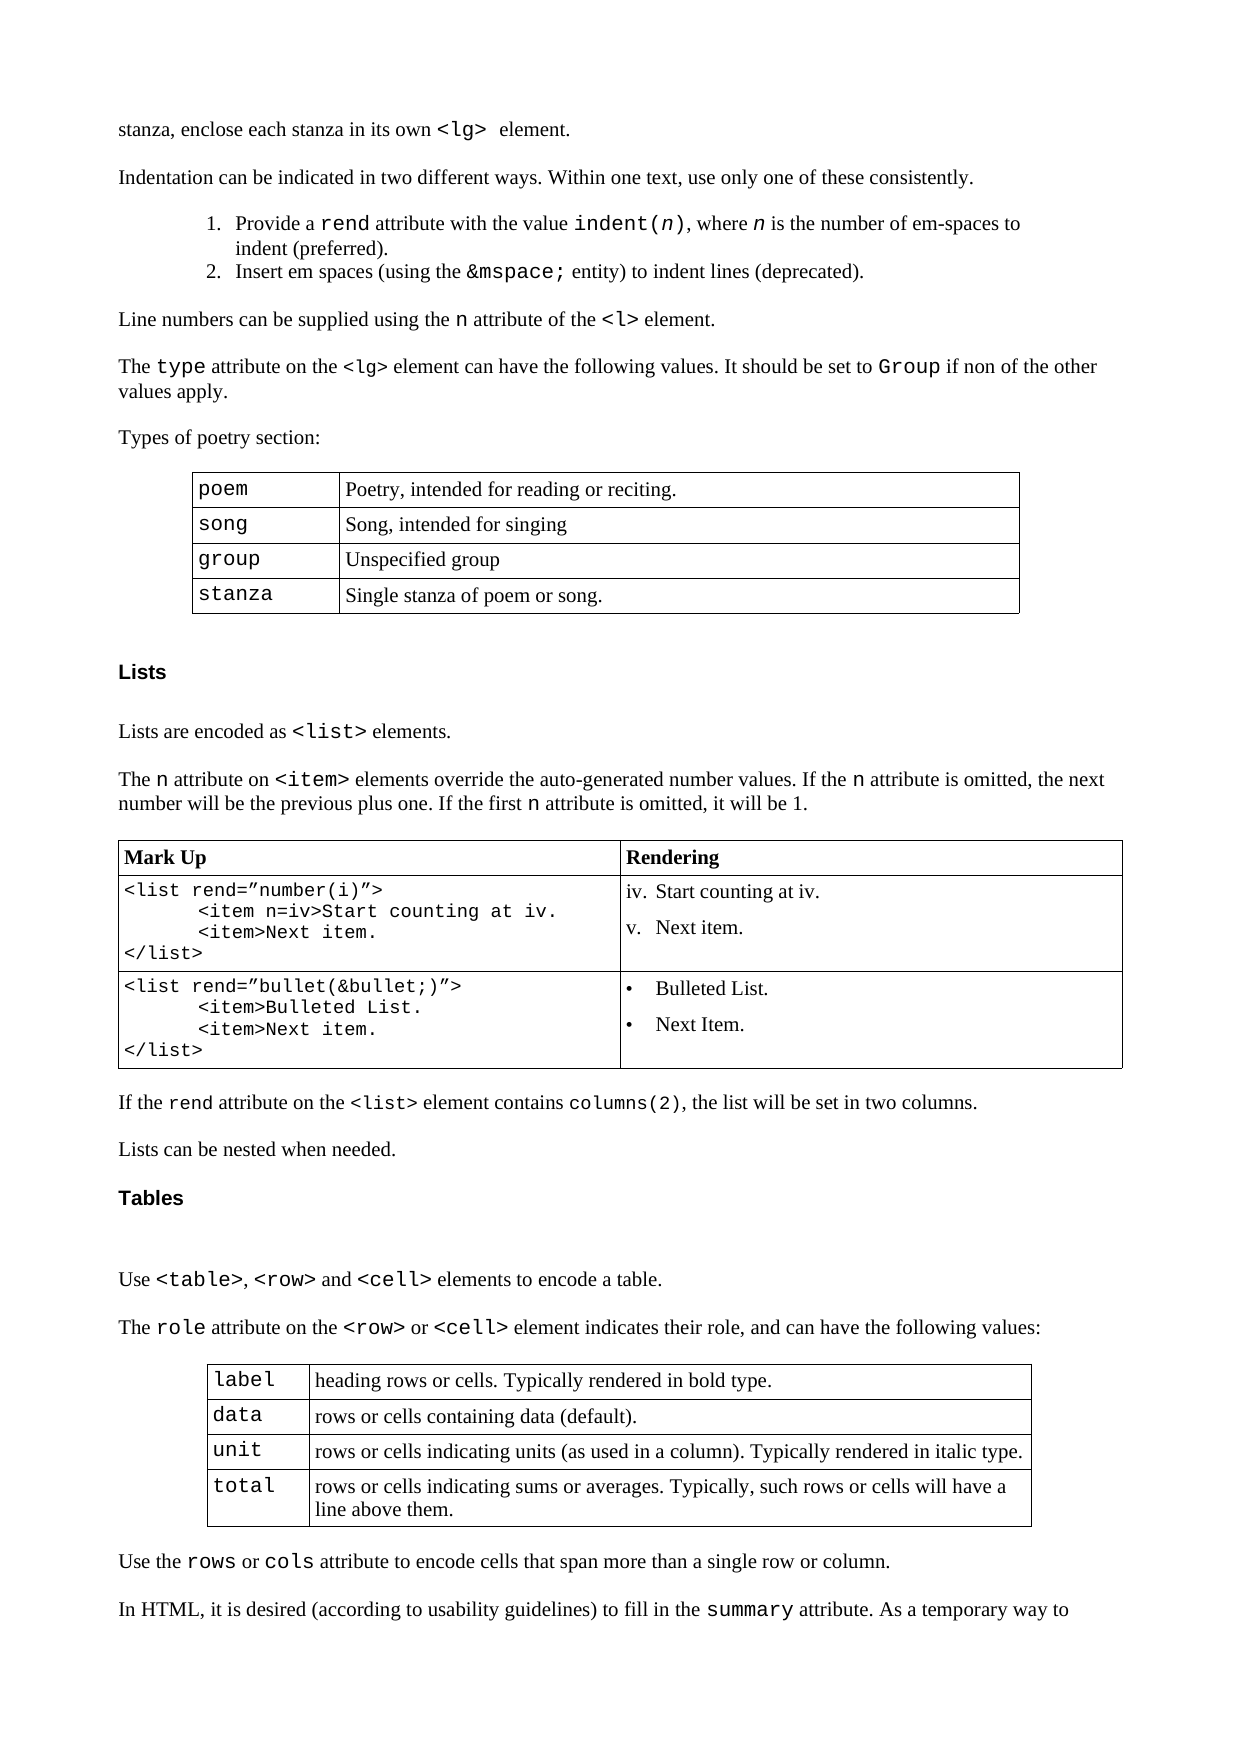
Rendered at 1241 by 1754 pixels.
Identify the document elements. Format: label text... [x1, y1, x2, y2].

list Insert em spaces (using the &mspace; entity) to indent lines (deprecated). [206, 260, 1036, 284]
table_cell song [193, 508, 339, 543]
text stanza, enclose each stanza in its own <lg> element. [118, 118, 1122, 143]
text In HTML, it is desired (according to usability guidelines) to fill in the summary attribute. As a temporary way to [118, 1597, 1122, 1622]
text Lists can be nested when needed. [118, 1138, 1122, 1161]
table_cell rows or cells indicating units (as used in a column). Typically rendered in italic type. [310, 1435, 1031, 1469]
table_header Mark Up [119, 841, 620, 875]
text If the rend attribute on the <list> element contains columns(2), the list will be set in two columns. [118, 1091, 1122, 1115]
text The role attribute on the <row> or <cell> element indicates their role, and can have the following values: [118, 1316, 1122, 1341]
table_cell Bulleted List. Next Item. [621, 972, 1122, 1068]
table_cell <list rend=”bullet(&bullet;)”> <item>Bulleted List. <item>Next item. </list> [119, 972, 620, 1068]
table_cell rows or cells containing data (default). [310, 1400, 1031, 1434]
table_cell rows or cells indicating sums or averages. Typically, such rows or cells will have a line above them. [310, 1470, 1031, 1526]
table_header Rendering [621, 841, 1122, 875]
table_header Poetry, intended for reading or reciting. [340, 473, 1019, 507]
text Types of poetry section: [118, 426, 1122, 449]
table_cell group [193, 544, 339, 578]
table_cell Song, intended for singing [340, 508, 1019, 543]
table_header heading rows or cells. Typically rendered in bold type. [310, 1365, 1031, 1399]
text Indentation can be indicated in two different ways. Within one text, use only one of these consistently. [118, 166, 1122, 189]
table_cell Unspecified group [340, 544, 1019, 578]
text The type attribute on the <lg> element can have the following values. It should be set to Group if non of the other values apply. [118, 355, 1122, 403]
table_cell unit [208, 1435, 309, 1469]
text The n attribute on <item> elements override the auto-generated number values. If the n attribute is omitted, the next number will be the previous plus one. If the first n attribute is omitted, it will be 1. [118, 767, 1122, 817]
table_cell Start counting at iv. Next item. [621, 876, 1122, 971]
text Line numbers can be supplied using the n attribute of the <l> element. [118, 308, 1122, 332]
table_cell data [208, 1400, 309, 1434]
table_header poem [193, 473, 339, 507]
text Use <table>, <row> and <cell> elements to encode a table. [118, 1268, 1122, 1293]
table_cell total [208, 1470, 309, 1526]
text Use the rows or cols attribute to encode cells that span more than a single row or column. [118, 1549, 1122, 1574]
table_header label [208, 1365, 309, 1399]
table_cell stanza [193, 579, 339, 613]
text Lists are encoded as <list> elements. [118, 719, 1122, 744]
table_cell <list rend=”number(i)”> <item n=iv>Start counting at iv. <item>Next item. </list> [119, 876, 620, 971]
table_cell Single stanza of poem or song. [340, 579, 1019, 613]
list Provide a rend attribute with the value indent(n), where n is the number of em-spaces to indent (preferred). [206, 212, 1036, 260]
subtitle Lists [118, 661, 1122, 684]
subtitle Tables [118, 1186, 1122, 1209]
